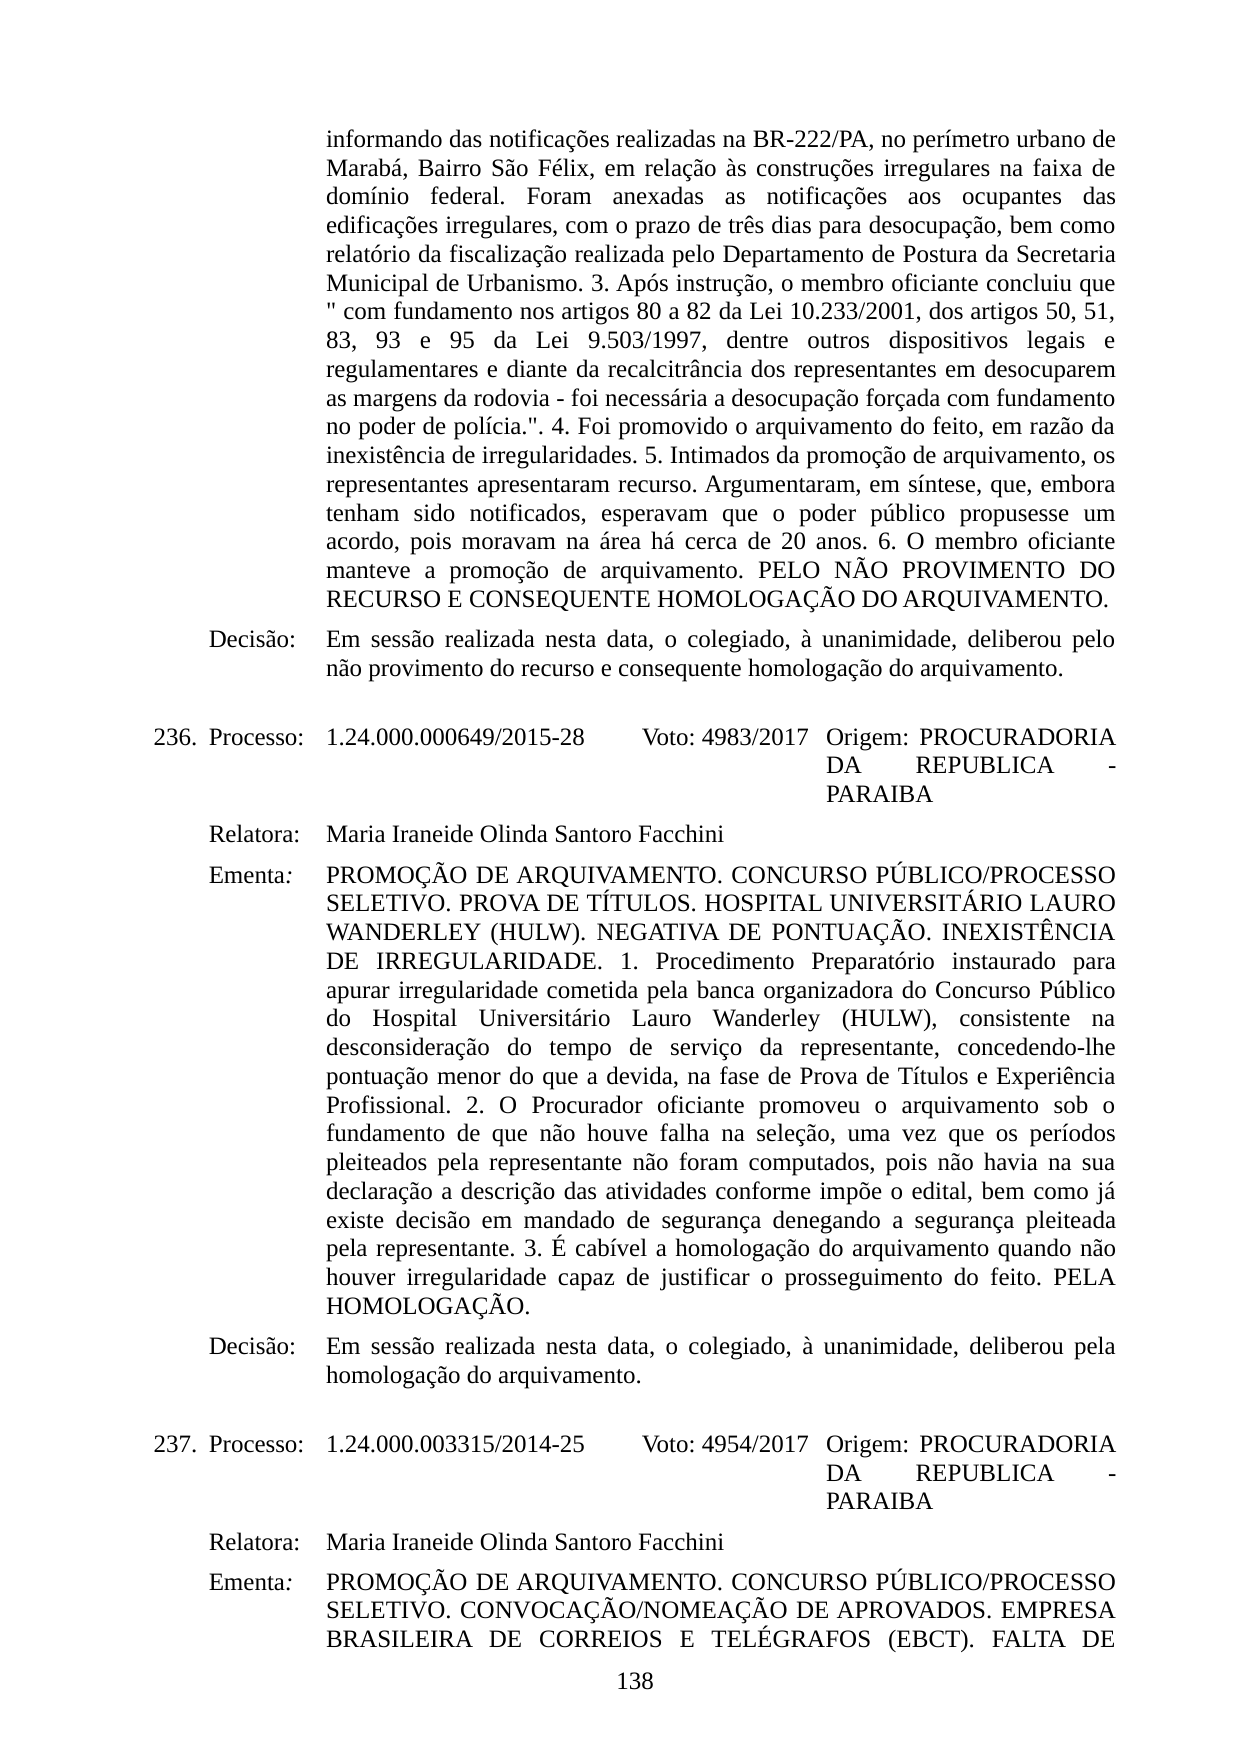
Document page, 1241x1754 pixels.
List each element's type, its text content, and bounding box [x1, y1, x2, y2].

table_cell Maria Iraneide Olinda Santoro Facchini [320, 814, 1122, 854]
table_header 236. [148, 716, 203, 814]
table_cell Decisão: [203, 618, 320, 687]
table_cell Em sessão realizada nesta data, o colegiado, à unanimidade, deliberou pelo não provimento do recurso e consequente homologação do arquivamento. [320, 618, 1122, 687]
table_header Processo: [203, 1423, 320, 1521]
table_cell PROMOÇÃO DE ARQUIVAMENTO. CONCURSO PÚBLICO/PROCESSO SELETIVO. CONVOCAÇÃO/NOMEAÇÃO DE APROVADOS. EMPRESA BRASILEIRA DE CORREIOS E TELÉGRAFOS (EBCT). FALTA DE [320, 1561, 1122, 1659]
table_cell Em sessão realizada nesta data, o colegiado, à unanimidade, deliberou pela homologação do arquivamento. [320, 1325, 1122, 1394]
table_cell Ementa: [203, 854, 320, 1325]
table_header 1.24.000.003315/2014-25 [320, 1423, 636, 1521]
table_cell Relatora: [203, 1521, 320, 1561]
table_header 237. [148, 1423, 203, 1521]
table_cell [203, 118, 320, 618]
table_header Origem: PROCURADORIA DA REPUBLICA - PARAIBA [820, 1423, 1122, 1521]
table_cell [148, 1325, 203, 1394]
table_header Processo: [203, 716, 320, 814]
table_cell [148, 854, 203, 1325]
table_header Origem: PROCURADORIA DA REPUBLICA - PARAIBA [820, 716, 1122, 814]
table_cell Ementa: [203, 1561, 320, 1659]
table_cell [148, 618, 203, 687]
table_cell Decisão: [203, 1325, 320, 1394]
table_cell [148, 1561, 203, 1659]
table_cell [148, 118, 203, 618]
table_cell PROMOÇÃO DE ARQUIVAMENTO. CONCURSO PÚBLICO/PROCESSO SELETIVO. PROVA DE TÍTULOS. HOSPITAL UNIVERSITÁRIO LAURO WANDERLEY (HULW). NEGATIVA DE PONTUAÇÃO. INEXISTÊNCIA DE IRREGULARIDADE. 1. Procedimento Preparatório instaurado para apurar irregularidade cometida pela banca organizadora do Concurso Público do Hospital Universitário Lauro Wanderley (HULW), consistente na desconsideração do tempo de serviço da representante, concedendo-lhe pontuação menor do que a devida, na fase de Prova de Títulos e Experiência Profissional. 2. O Procurador oficiante promoveu o arquivamento sob o fundamento de que não houve falha na seleção, uma vez que os períodos pleiteados pela representante não foram computados, pois não havia na sua declaração a descrição das atividades conforme impõe o edital, bem como já existe decisão em mandado de segurança denegando a segurança pleiteada pela representante. 3. É cabível a homologação do arquivamento quando não houver irregularidade capaz de justificar o prosseguimento do feito. PELA HOMOLOGAÇÃO. [320, 854, 1122, 1325]
table_header Voto: 4954/2017 [636, 1423, 820, 1521]
table_cell Maria Iraneide Olinda Santoro Facchini [320, 1521, 1122, 1561]
table_cell [148, 814, 203, 854]
table_header Voto: 4983/2017 [636, 716, 820, 814]
table_cell Relatora: [203, 814, 320, 854]
table_cell informando das notificações realizadas na BR-222/PA, no perímetro urbano de Marabá, Bairro São Félix, em relação às construções irregulares na faixa de domínio federal. Foram anexadas as notificações aos ocupantes das edificações irregulares, com o prazo de três dias para desocupação, bem como relatório da fiscalização realizada pelo Departamento de Postura da Secretaria Municipal de Urbanismo. 3. Após instrução, o membro oficiante concluiu que " com fundamento nos artigos 80 a 82 da Lei 10.233/2001, dos artigos 50, 51, 83, 93 e 95 da Lei 9.503/1997, dentre outros dispositivos legais e regulamentares e diante da recalcitrância dos representantes em desocuparem as margens da rodovia - foi necessária a desocupação forçada com fundamento no poder de polícia.". 4. Foi promovido o arquivamento do feito, em razão da inexistência de irregularidades. 5. Intimados da promoção de arquivamento, os representantes apresentaram recurso. Argumentaram, em síntese, que, embora tenham sido notificados, esperavam que o poder público propusesse um acordo, pois moravam na área há cerca de 20 anos. 6. O membro oficiante manteve a promoção de arquivamento. PELO NÃO PROVIMENTO DO RECURSO E CONSEQUENTE HOMOLOGAÇÃO DO ARQUIVAMENTO. [320, 118, 1122, 618]
table_header 1.24.000.000649/2015-28 [320, 716, 636, 814]
table_cell [148, 1521, 203, 1561]
